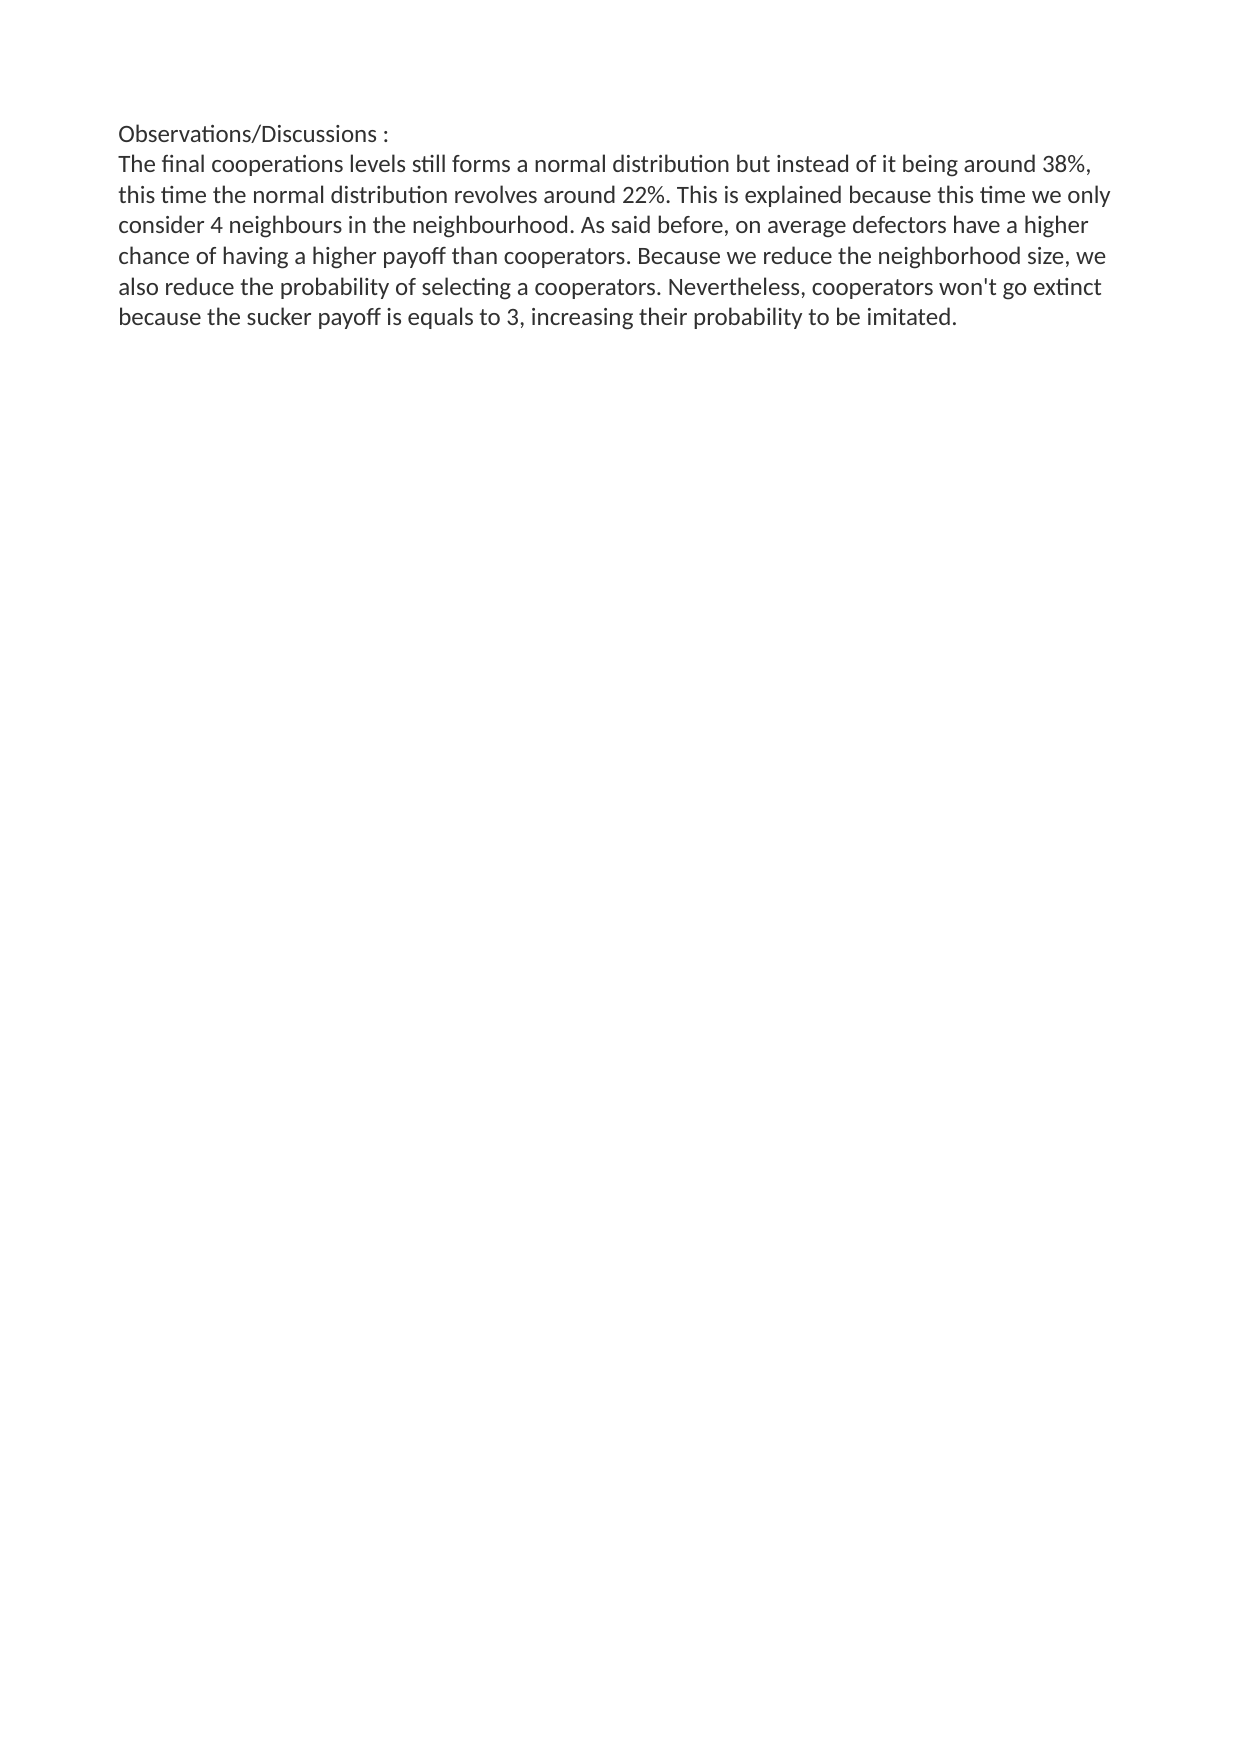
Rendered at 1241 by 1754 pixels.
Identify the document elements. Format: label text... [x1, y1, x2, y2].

text The final cooperations levels still forms a normal distribution but instead of it being around 38%, this time the normal distribution revolves around 22%. This is explained because this time we only consider 4 neighbours in the neighbourhood. As said before, on average defectors have a higher chance of having a higher payoff than cooperators. Because we reduce the neighborhood size, we also reduce the probability of selecting a cooperators. Nevertheless, cooperators won't go extinct because the sucker payoff is equals to 3, increasing their probability to be imitated. [118, 149, 1122, 332]
text Observations/Discussions : [118, 118, 1122, 149]
